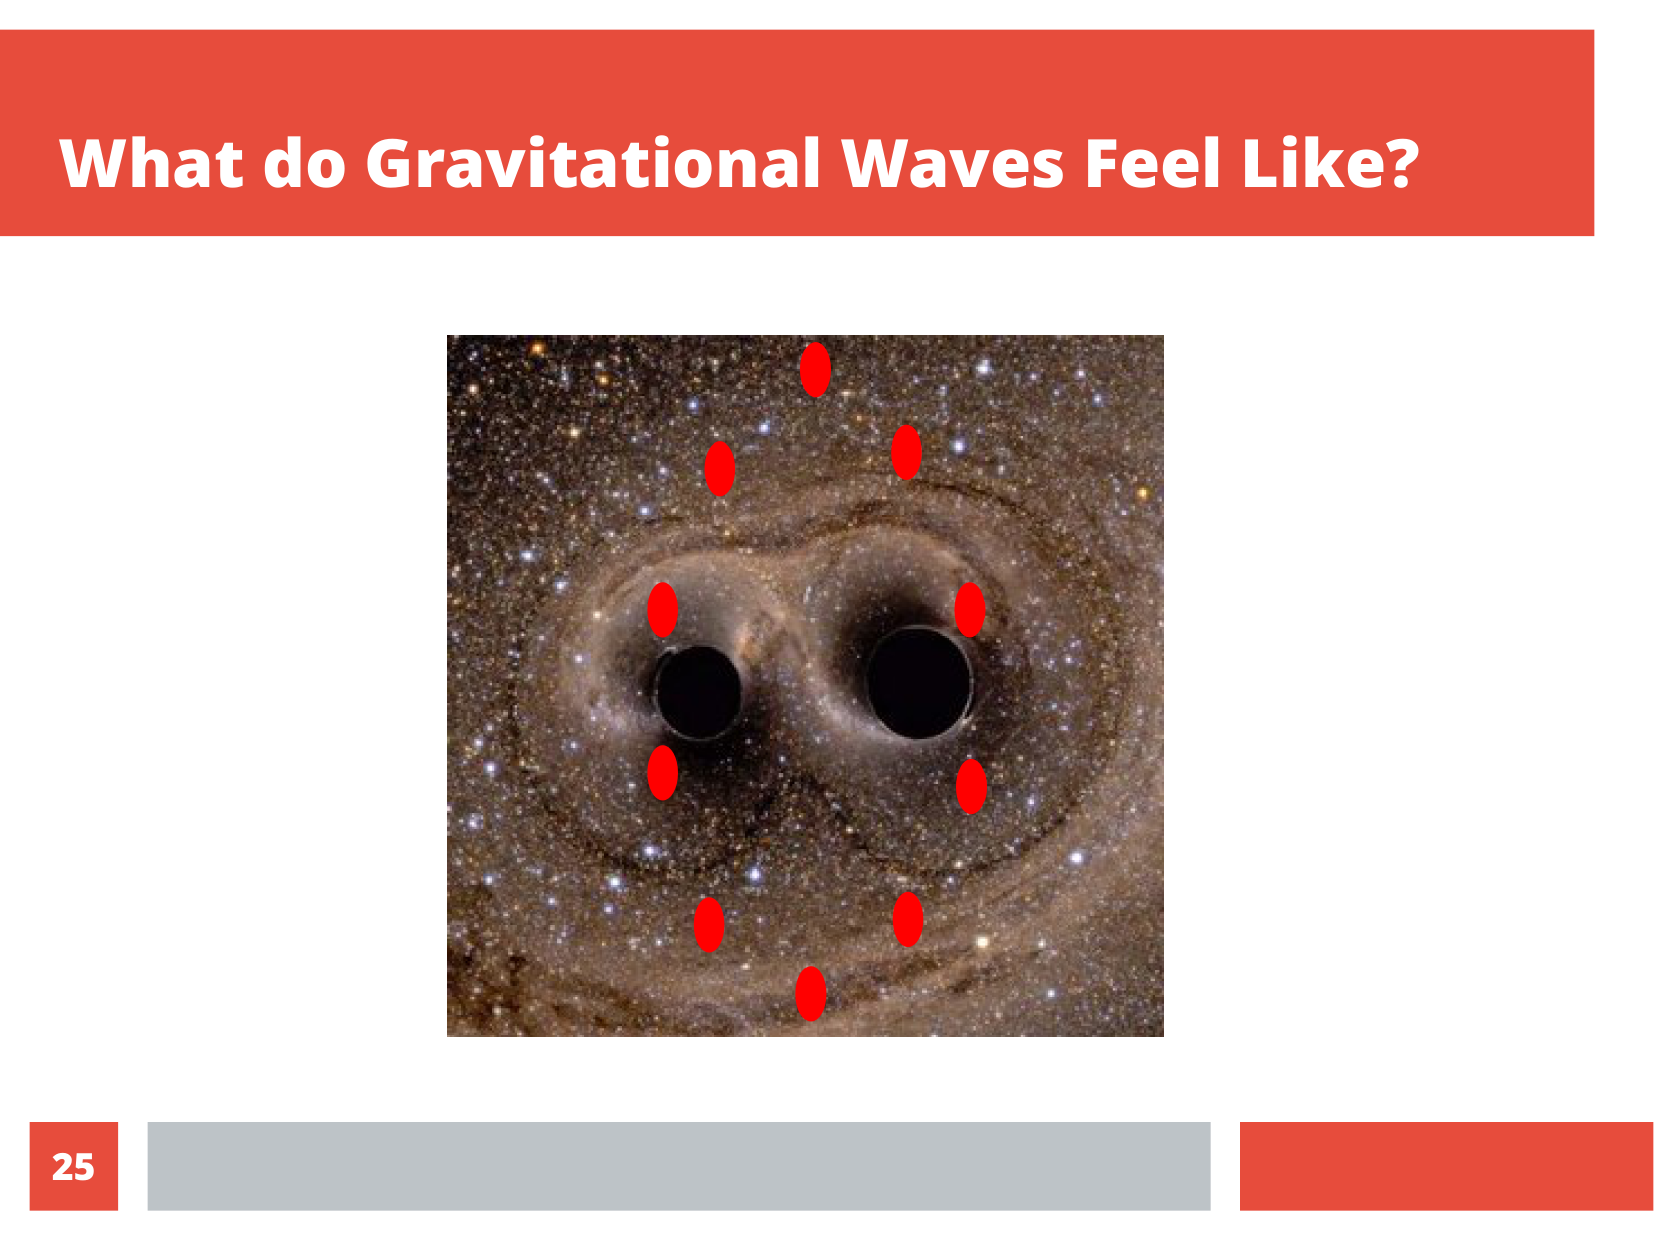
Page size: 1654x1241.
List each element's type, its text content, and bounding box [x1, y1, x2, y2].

picture [447, 335, 1164, 1037]
title What do Gravitational Waves Feel Like? [59, 59, 1595, 207]
